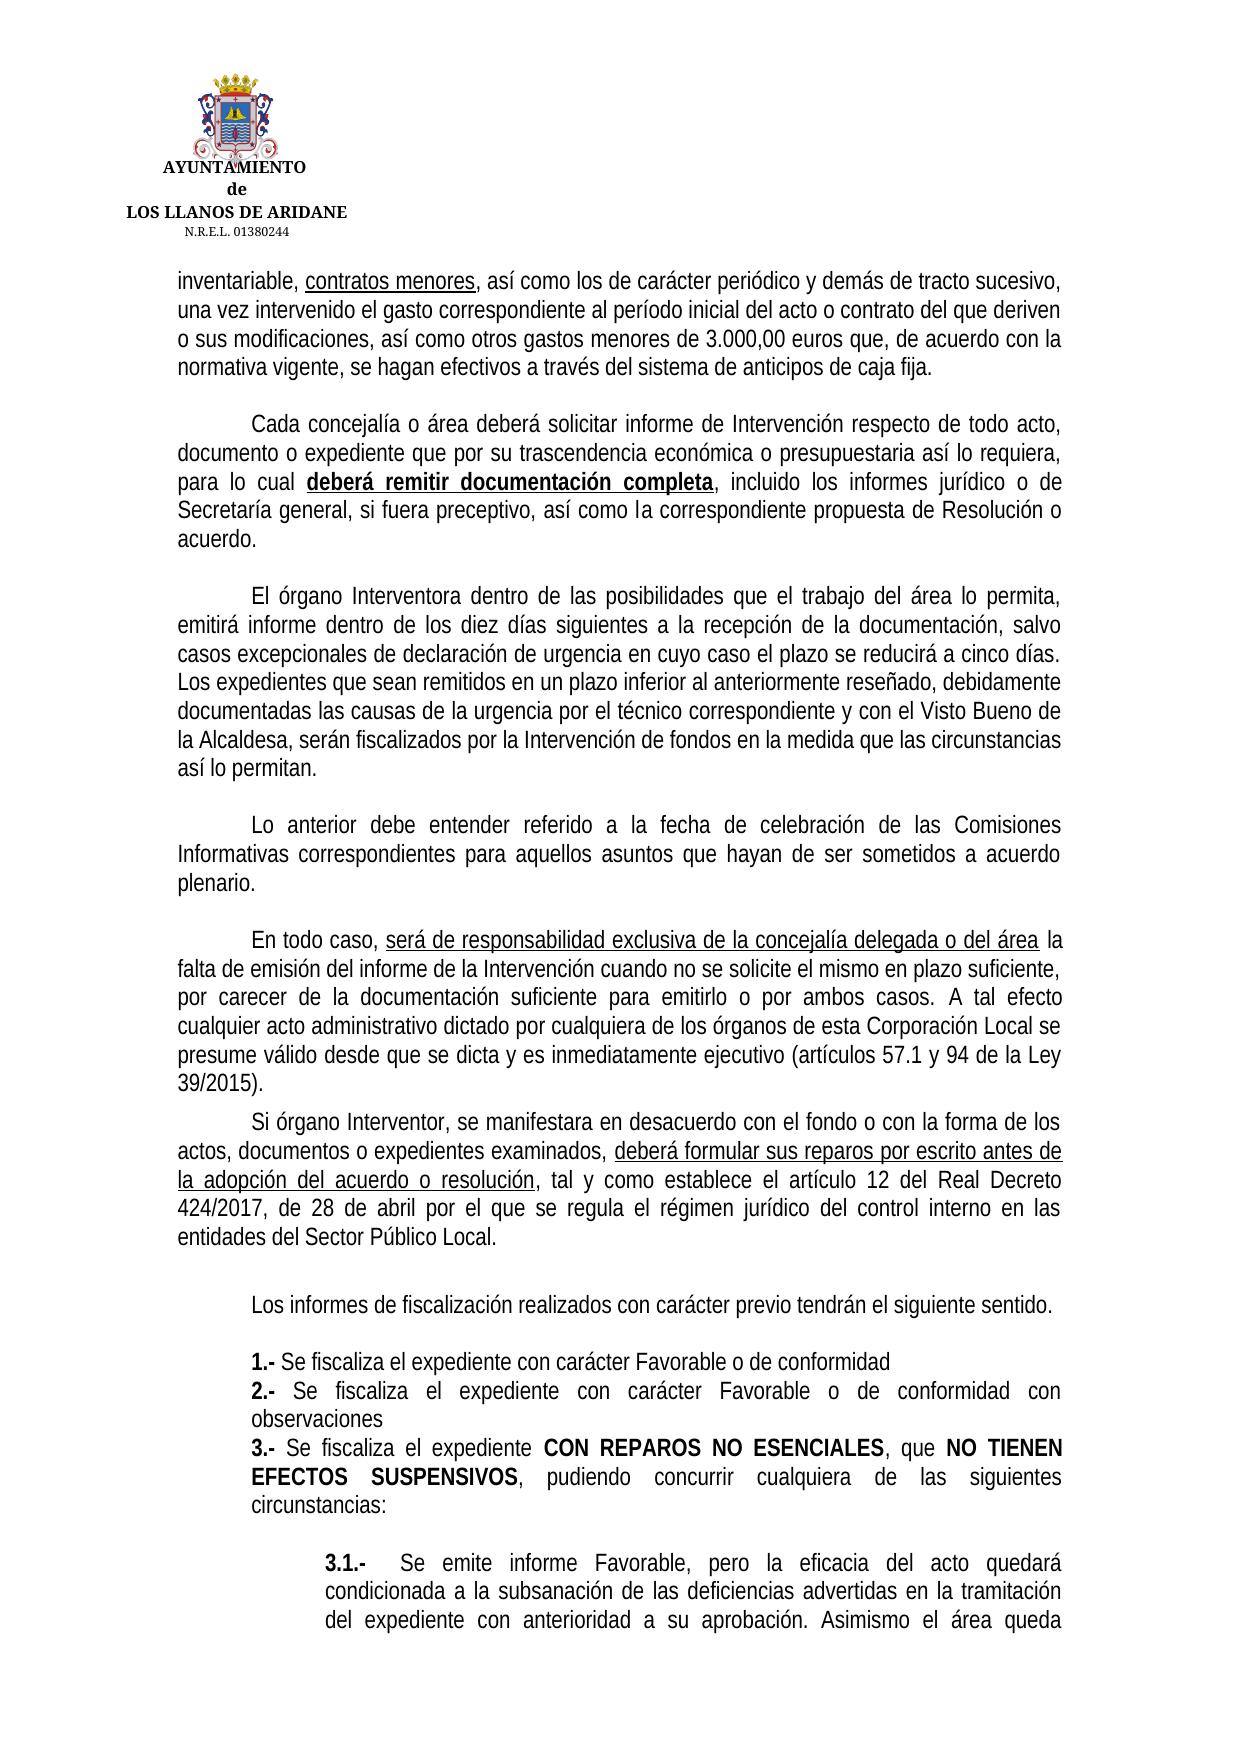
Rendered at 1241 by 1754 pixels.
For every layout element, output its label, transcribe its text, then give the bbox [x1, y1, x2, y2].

text Si órgano Interventor, se manifestara en desacuerdo con el fondo o con la forma de los actos, documentos o expedientes examinados, deberá formular sus reparos por escrito antes de la adopción del acuerdo o resolución, tal y como establece el artículo 12 del Real Decreto 424/2017, de 28 de abril por el que se regula el régimen jurídico del control interno en las entidades del Sector Público Local. [177, 1107, 1063, 1251]
text 1.- Se fiscaliza el expediente con carácter Favorable o de conformidad [251, 1347, 1063, 1376]
text inventariable, contratos menores, así como los de carácter periódico y demás de tracto sucesivo, una vez intervenido el gasto correspondiente al período inicial del acto o contrato del que deriven o sus modificaciones, así como otros gastos menores de 3.000,00 euros que, de acuerdo con la normativa vigente, se hagan efectivos a través del sistema de anticipos de caja fija. [177, 266, 1063, 381]
text 3.- Se fiscaliza el expediente CON REPAROS NO ESENCIALES, que NO TIENEN EFECTOS SUSPENSIVOS, pudiendo concurrir cualquiera de las siguientes circunstancias: [251, 1433, 1063, 1519]
text Los informes de fiscalización realizados con carácter previo tendrán el siguiente sentido. [177, 1290, 1063, 1318]
text En todo caso, será de responsabilidad exclusiva de la concejalía delegada o del área la falta de emisión del informe de la Intervención cuando no se solicite el mismo en plazo suficiente, por carecer de la documentación suficiente para emitirlo o por ambos casos. A tal efecto cualquier acto administrativo dictado por cualquiera de los órganos de esta Corporación Local se presume válido desde que se dicta y es inmediatamente ejecutivo (artículos 57.1 y 94 de la Ley 39/2015). [177, 925, 1063, 1097]
text Cada concejalía o área deberá solicitar informe de Intervención respecto de todo acto, documento o expediente que por su trascendencia económica o presupuestaria así lo requiera, para lo cual deberá remitir documentación completa, incluido los informes jurídico o de Secretaría general, si fuera preceptivo, así como la correspondiente propuesta de Resolución o acuerdo. [177, 409, 1063, 553]
text 3.1.- Se emite informe Favorable, pero la eficacia del acto quedará condicionada a la subsanación de las deficiencias advertidas en la tramitación del expediente con anterioridad a su aprobación. Asimismo el área queda [325, 1547, 1063, 1633]
text Lo anterior debe entender referido a la fecha de celebración de las Comisiones Informativas correspondientes para aquellos asuntos que hayan de ser sometidos a acuerdo plenario. [177, 811, 1063, 896]
picture [192, 73, 279, 169]
text 2.- Se fiscaliza el expediente con carácter Favorable o de conformidad con observaciones [251, 1376, 1063, 1433]
text El órgano Interventora dentro de las posibilidades que el trabajo del área lo permita, emitirá informe dentro de los diez días siguientes a la recepción de la documentación, salvo casos excepcionales de declaración de urgencia en cuyo caso el plazo se reducirá a cinco días. Los expedientes que sean remitidos en un plazo inferior al anteriormente reseñado, debidamente documentadas las causas de la urgencia por el técnico correspondiente y con el Visto Bueno de la Alcaldesa, serán fiscalizados por la Intervención de fondos en la medida que las circunstancias así lo permitan. [177, 581, 1063, 782]
